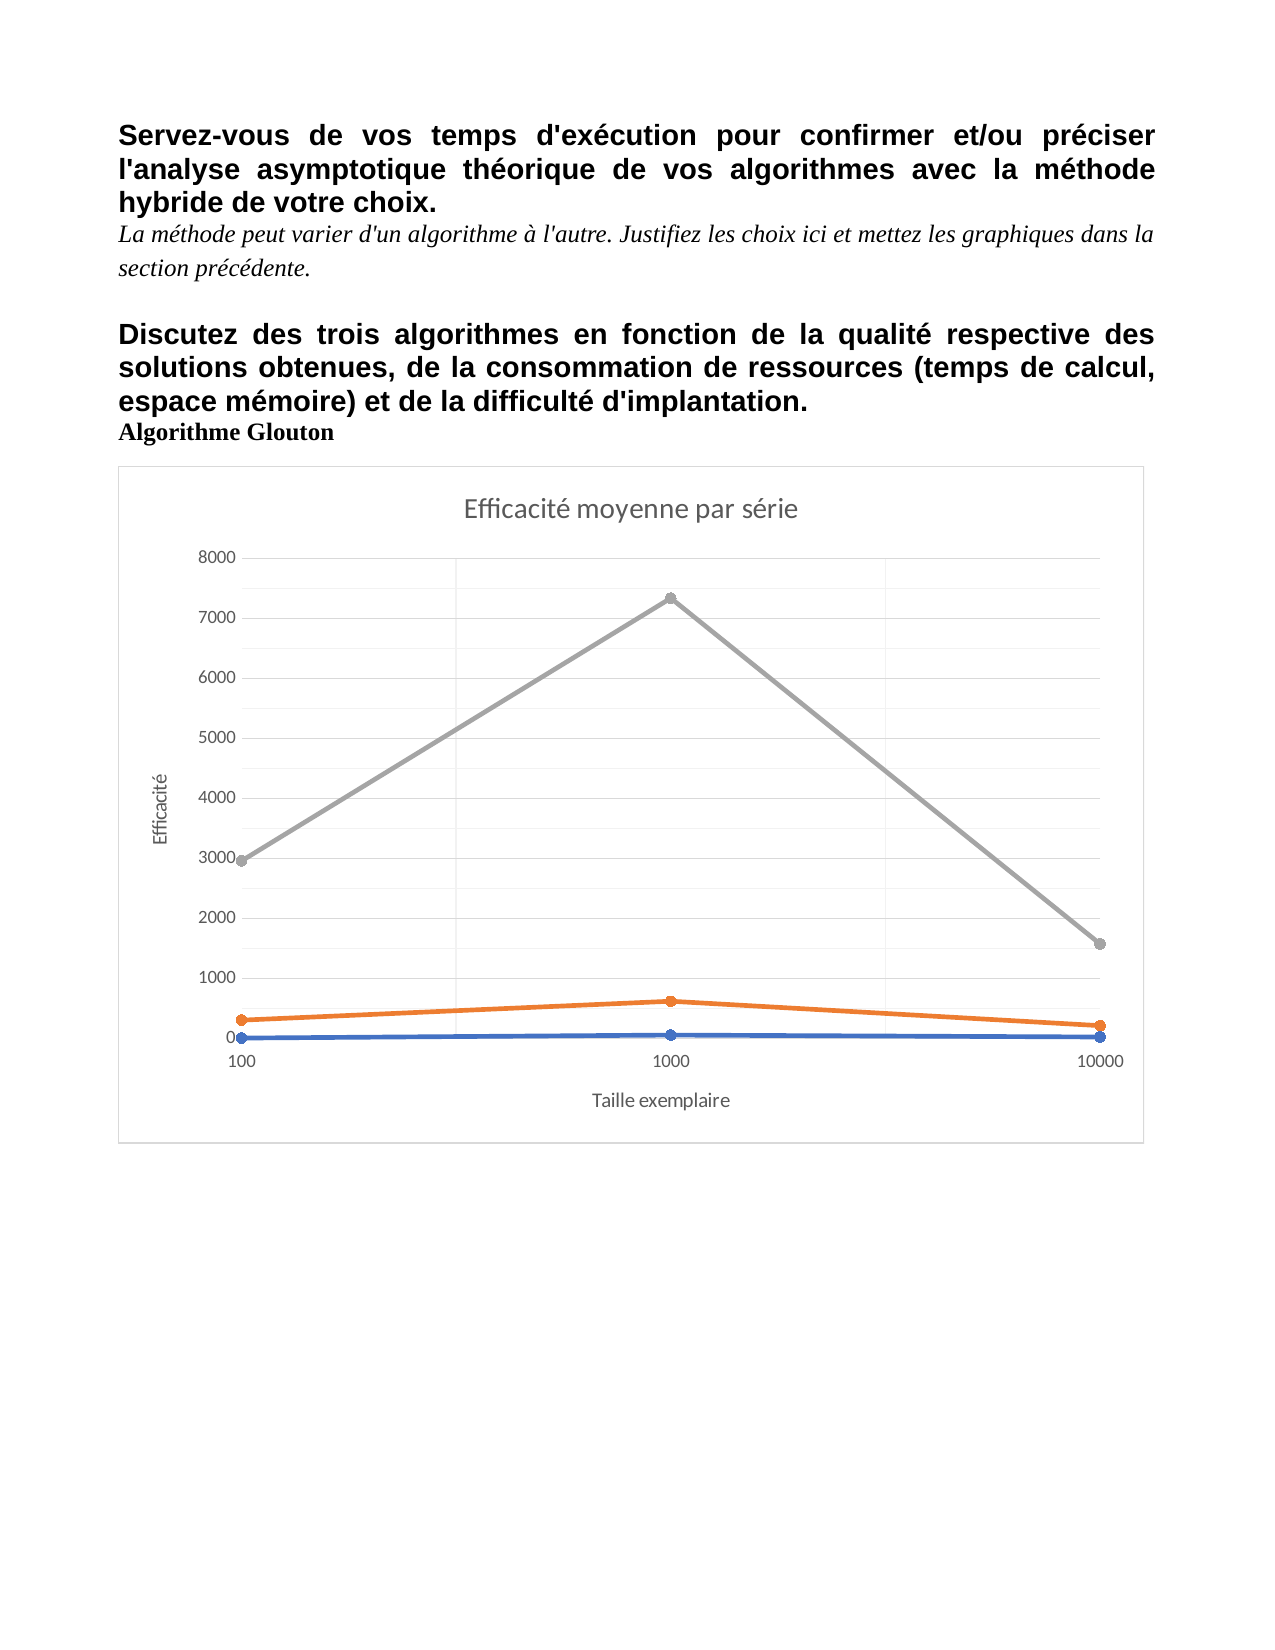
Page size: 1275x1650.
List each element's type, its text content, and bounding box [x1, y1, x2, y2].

text Algorithme Glouton [118, 417, 1157, 446]
text La méthode peut varier d'un algorithme à l'autre. Justifiez les choix ici et mettez les graphiques dans la section précédente. [118, 219, 1157, 282]
subtitle Servez-vous de vos temps d'exécution pour confirmer et/ou préciser l'analyse asymptotique théorique de vos algorithmes avec la méthode hybride de votre choix. [118, 118, 1157, 219]
subtitle Discutez des trois algorithmes en fonction de la qualité respective des solutions obtenues, de la consommation de ressources (temps de calcul, espace mémoire) et de la difficulté d'implantation. [118, 317, 1157, 417]
